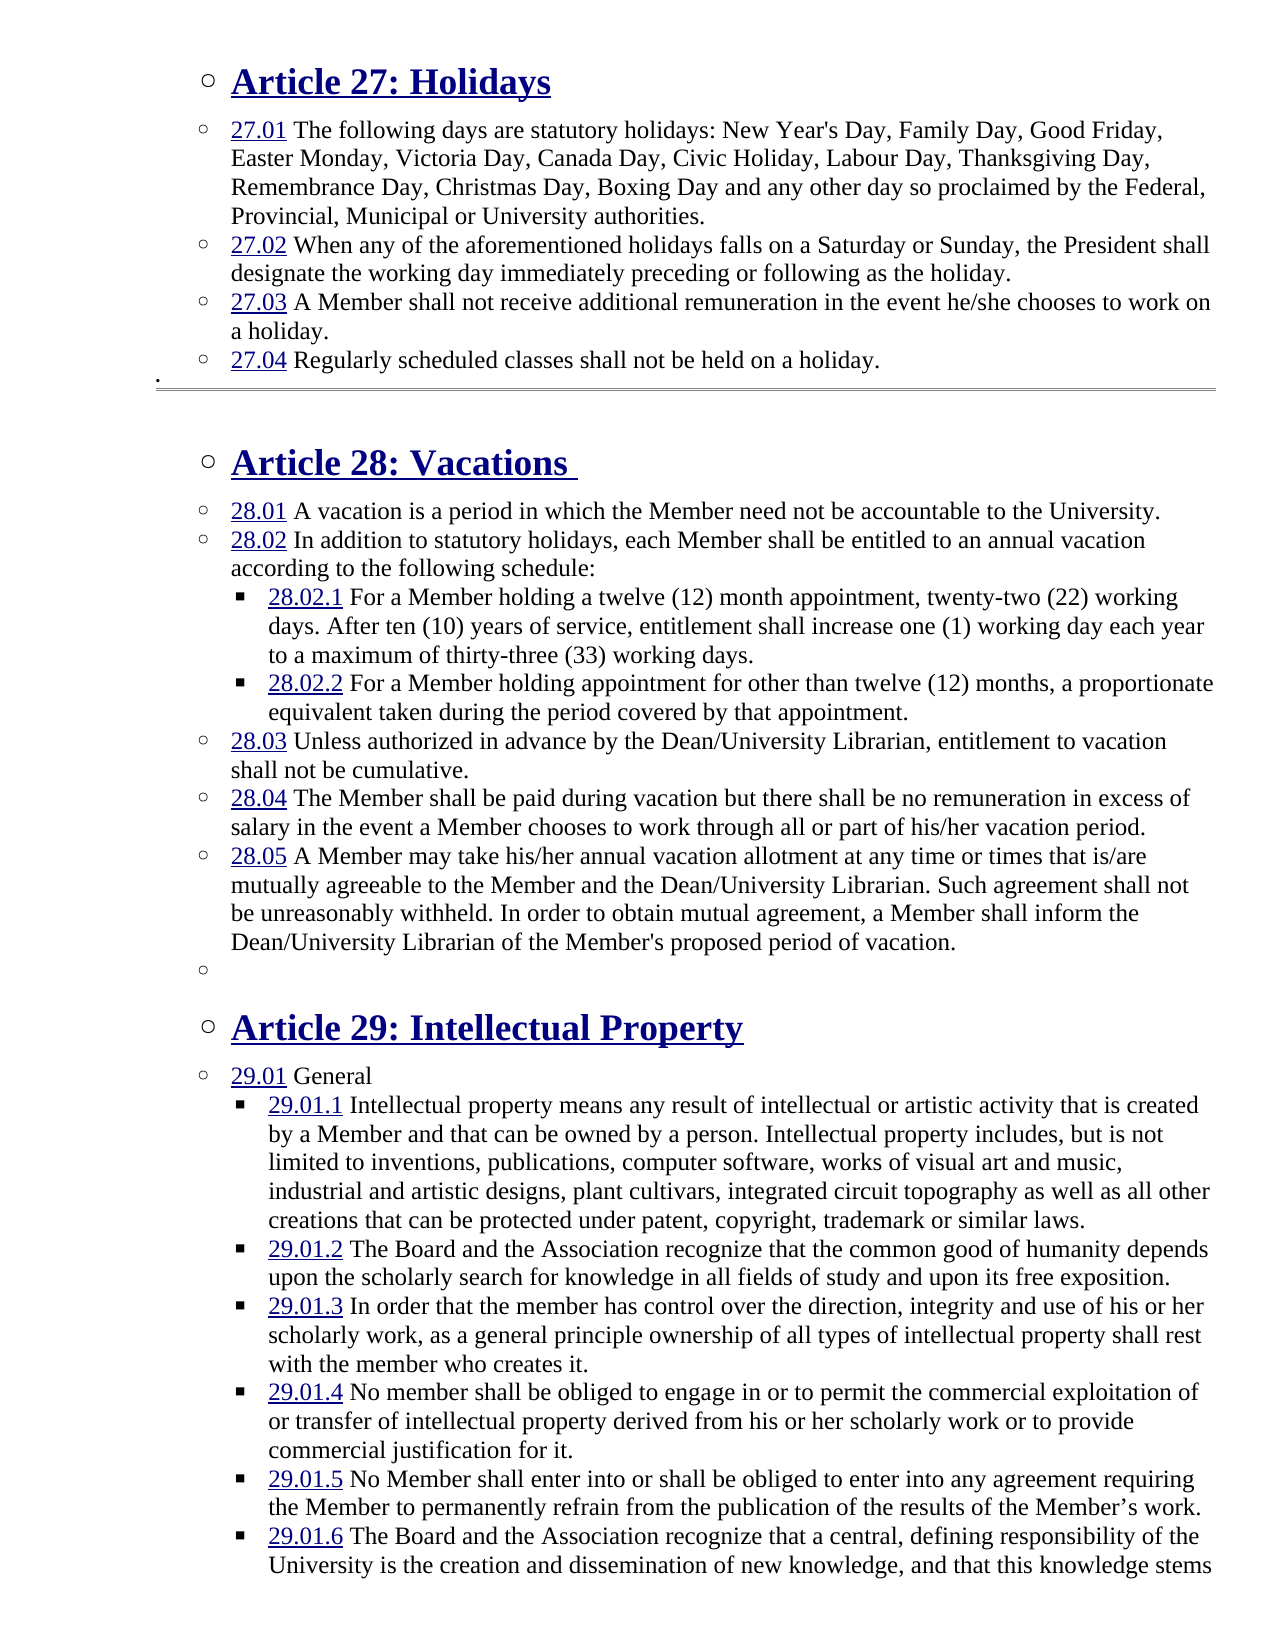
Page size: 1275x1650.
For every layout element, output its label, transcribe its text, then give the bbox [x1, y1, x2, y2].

list 28.01 A vacation is a period in which the Member need not be accountable to the University. [193, 496, 1216, 525]
list 27.04 Regularly scheduled classes shall not be held on a holiday. [193, 345, 1216, 373]
list 28.04 The Member shall be paid during vacation but there shall be no remuneration in excess of salary in the event a Member chooses to work through all or part of his/her vacation period. [193, 783, 1216, 841]
list 28.02 In addition to statutory holidays, each Member shall be entitled to an annual vacation according to the following schedule: [193, 525, 1216, 582]
list 29.01.6 The Board and the Association recognize that a central, defining responsibility of the University is the creation and dissemination of new knowledge, and that this knowledge stems [231, 1521, 1216, 1579]
subtitle Article 27: Holidays [193, 59, 1216, 102]
subtitle Article 28: Vacations [193, 440, 1216, 483]
list 27.01 The following days are statutory holidays: New Year's Day, Family Day, Good Friday, Easter Monday, Victoria Day, Canada Day, Civic Holiday, Labour Day, Thanksgiving Day, Remembrance Day, Christmas Day, Boxing Day and any other day so proclaimed by the Federal, Provincial, Municipal or University authorities. [193, 115, 1216, 230]
list 28.05 A Member may take his/her annual vacation allotment at any time or times that is/are mutually agreeable to the Member and the Dean/University Librarian. Such agreement shall not be unreasonably withheld. In order to obtain mutual agreement, a Member shall inform the Dean/University Librarian of the Member's proposed period of vacation. [193, 841, 1216, 956]
subtitle Article 29: Intellectual Property [193, 1006, 1216, 1049]
list 29.01.4 No member shall be obliged to engage in or to permit the commercial exploitation of or transfer of intellectual property derived from his or her scholarly work or to provide commercial justification for it. [231, 1377, 1216, 1464]
list 28.03 Unless authorized in advance by the Dean/University Librarian, entitlement to vacation shall not be cumulative. [193, 726, 1216, 783]
list 28.02.1 For a Member holding a twelve (12) month appointment, twenty-two (22) working days. After ten (10) years of service, entitlement shall increase one (1) working day each year to a maximum of thirty-three (33) working days. [231, 582, 1216, 668]
list 27.03 A Member shall not receive additional remuneration in the event he/she chooses to work on a holiday. [193, 287, 1216, 345]
list 29.01.3 In order that the member has control over the direction, integrity and use of his or her scholarly work, as a general principle ownership of all types of intellectual property shall rest with the member who creates it. [231, 1291, 1216, 1377]
list 28.02.2 For a Member holding appointment for other than twelve (12) months, a proportionate equivalent taken during the period covered by that appointment. [231, 668, 1216, 726]
list 29.01 General [193, 1061, 1216, 1090]
list 29.01.1 Intellectual property means any result of intellectual or artistic activity that is created by a Member and that can be owned by a person. Intellectual property includes, but is not limited to inventions, publications, computer software, works of visual art and music, industrial and artistic designs, plant cultivars, integrated circuit topography as well as all other creations that can be protected under patent, copyright, trademark or similar laws. [231, 1090, 1216, 1234]
list 29.01.5 No Member shall enter into or shall be obliged to enter into any agreement requiring the Member to permanently refrain from the publication of the results of the Member’s work. [231, 1464, 1216, 1521]
list 29.01.2 The Board and the Association recognize that the common good of humanity depends upon the scholarly search for knowledge in all fields of study and upon its free exposition. [231, 1234, 1216, 1291]
list 27.02 When any of the aforementioned holidays falls on a Saturday or Sunday, the President shall designate the working day immediately preceding or following as the holiday. [193, 230, 1216, 287]
